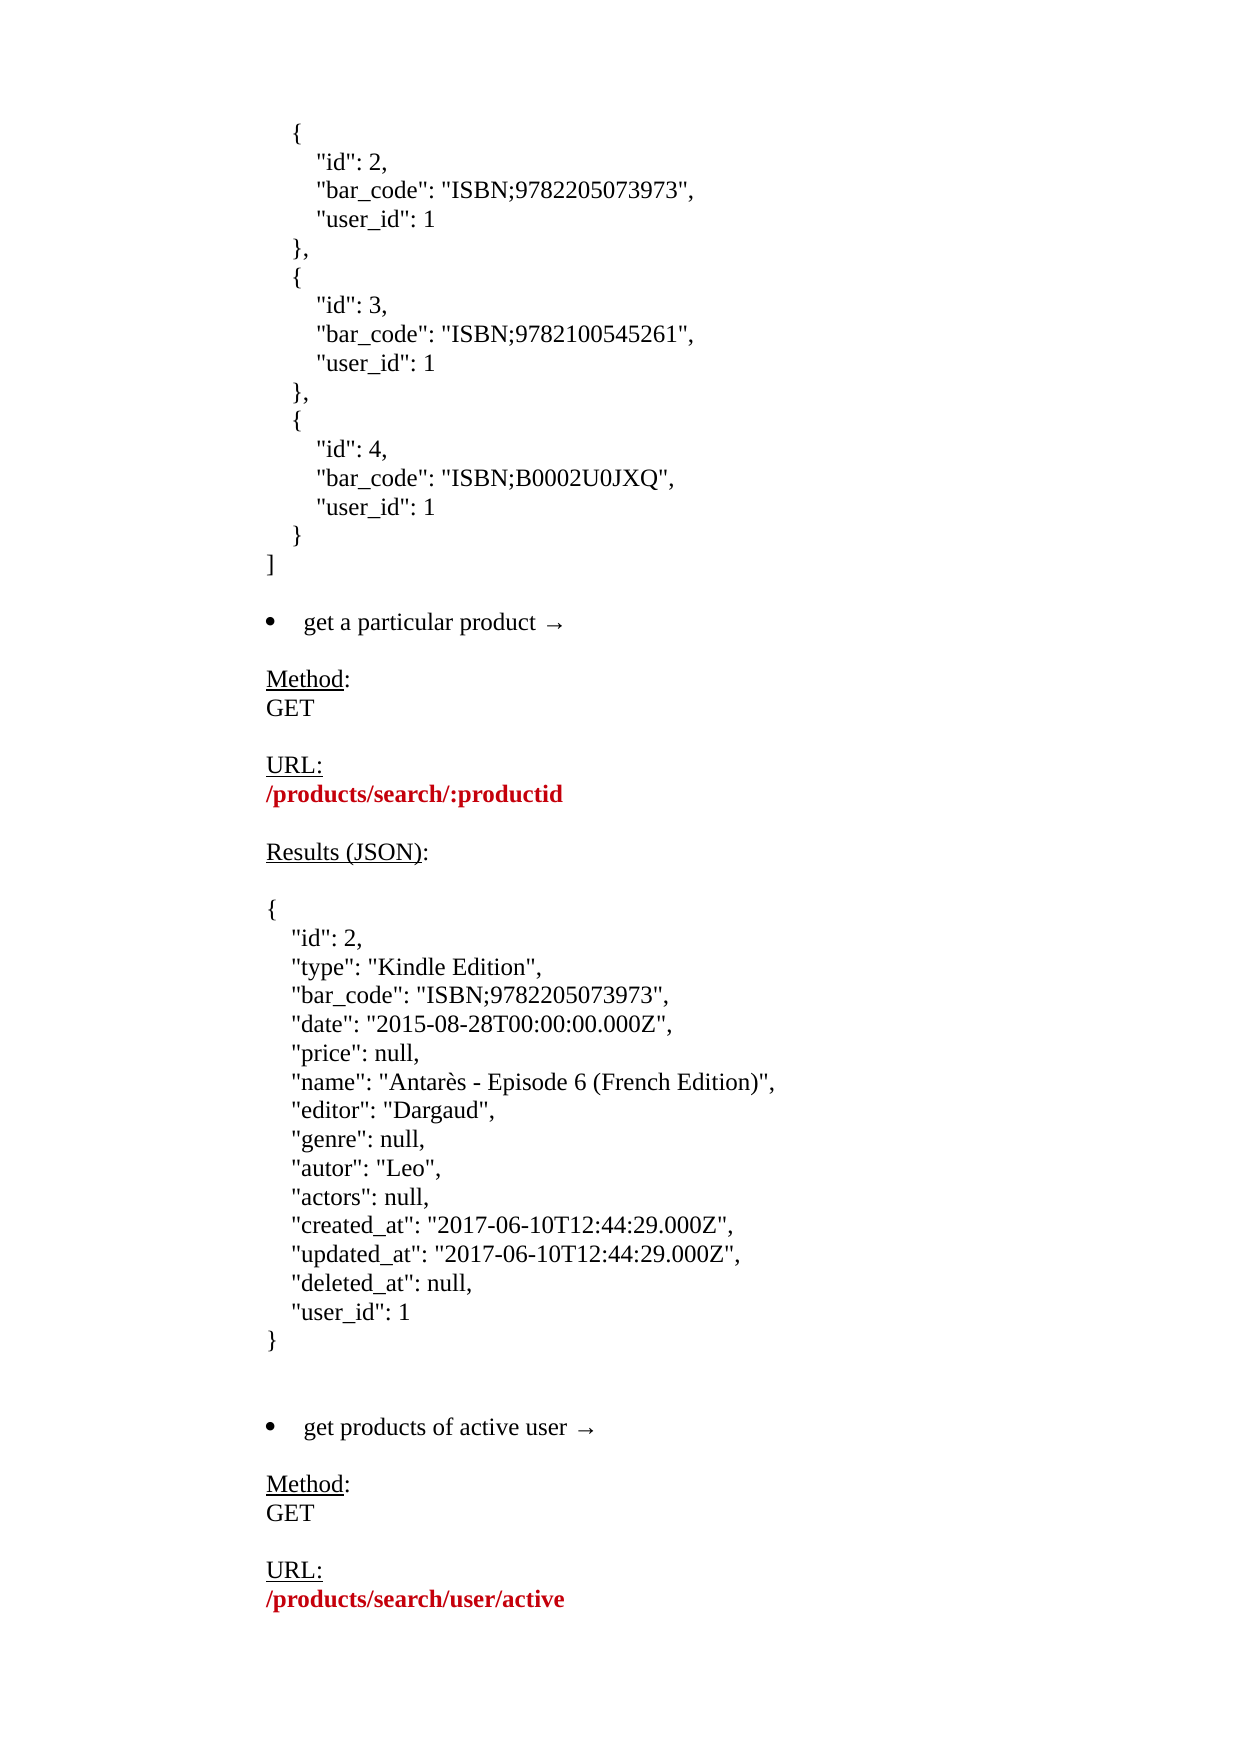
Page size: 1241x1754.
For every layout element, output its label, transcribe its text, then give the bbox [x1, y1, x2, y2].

text /products/search/:productid [192, 779, 1122, 808]
text { [266, 894, 1122, 923]
text "id": 2, [192, 147, 1122, 176]
text "autor": "Leo", [266, 1153, 1122, 1182]
text "actors": null, [266, 1182, 1122, 1211]
text "type": "Kindle Edition", [266, 952, 1122, 981]
text "genre": null, [266, 1124, 1122, 1153]
text GET [192, 1498, 1122, 1527]
text { [192, 118, 1122, 147]
text "deleted_at": null, [266, 1268, 1122, 1297]
text "bar_code": "ISBN;9782100545261", [192, 319, 1122, 348]
text "price": null, [266, 1038, 1122, 1067]
text "created_at": "2017-06-10T12:44:29.000Z", [266, 1211, 1122, 1239]
text "id": 2, [266, 923, 1122, 952]
text } [266, 1326, 1122, 1354]
text Method: [192, 664, 1122, 693]
text "name": "Antarès - Episode 6 (French Edition)", [266, 1067, 1122, 1096]
text URL: [192, 1556, 1122, 1584]
list get a particular product → [266, 607, 1122, 636]
text } [192, 521, 1122, 549]
text "id": 3, [192, 291, 1122, 319]
text "id": 4, [192, 434, 1122, 463]
text "updated_at": "2017-06-10T12:44:29.000Z", [266, 1239, 1122, 1268]
text "user_id": 1 [192, 492, 1122, 521]
text { [192, 406, 1122, 434]
text }, [192, 377, 1122, 406]
text "date": "2015-08-28T00:00:00.000Z", [266, 1009, 1122, 1038]
text /products/search/user/active [192, 1584, 1122, 1613]
text "user_id": 1 [266, 1297, 1122, 1326]
text }, [192, 233, 1122, 262]
text GET [192, 693, 1122, 722]
text "editor": "Dargaud", [266, 1096, 1122, 1124]
text Results (JSON): [192, 837, 1122, 866]
list get products of active user → [266, 1412, 1122, 1441]
text "user_id": 1 [192, 204, 1122, 233]
text "bar_code": "ISBN;9782205073973", [266, 981, 1122, 1009]
text "user_id": 1 [192, 348, 1122, 377]
text { [192, 262, 1122, 291]
text Method: [192, 1469, 1122, 1498]
text "bar_code": "ISBN;9782205073973", [192, 176, 1122, 204]
text ] [192, 549, 1122, 578]
text "bar_code": "ISBN;B0002U0JXQ", [192, 463, 1122, 492]
text URL: [192, 751, 1122, 779]
